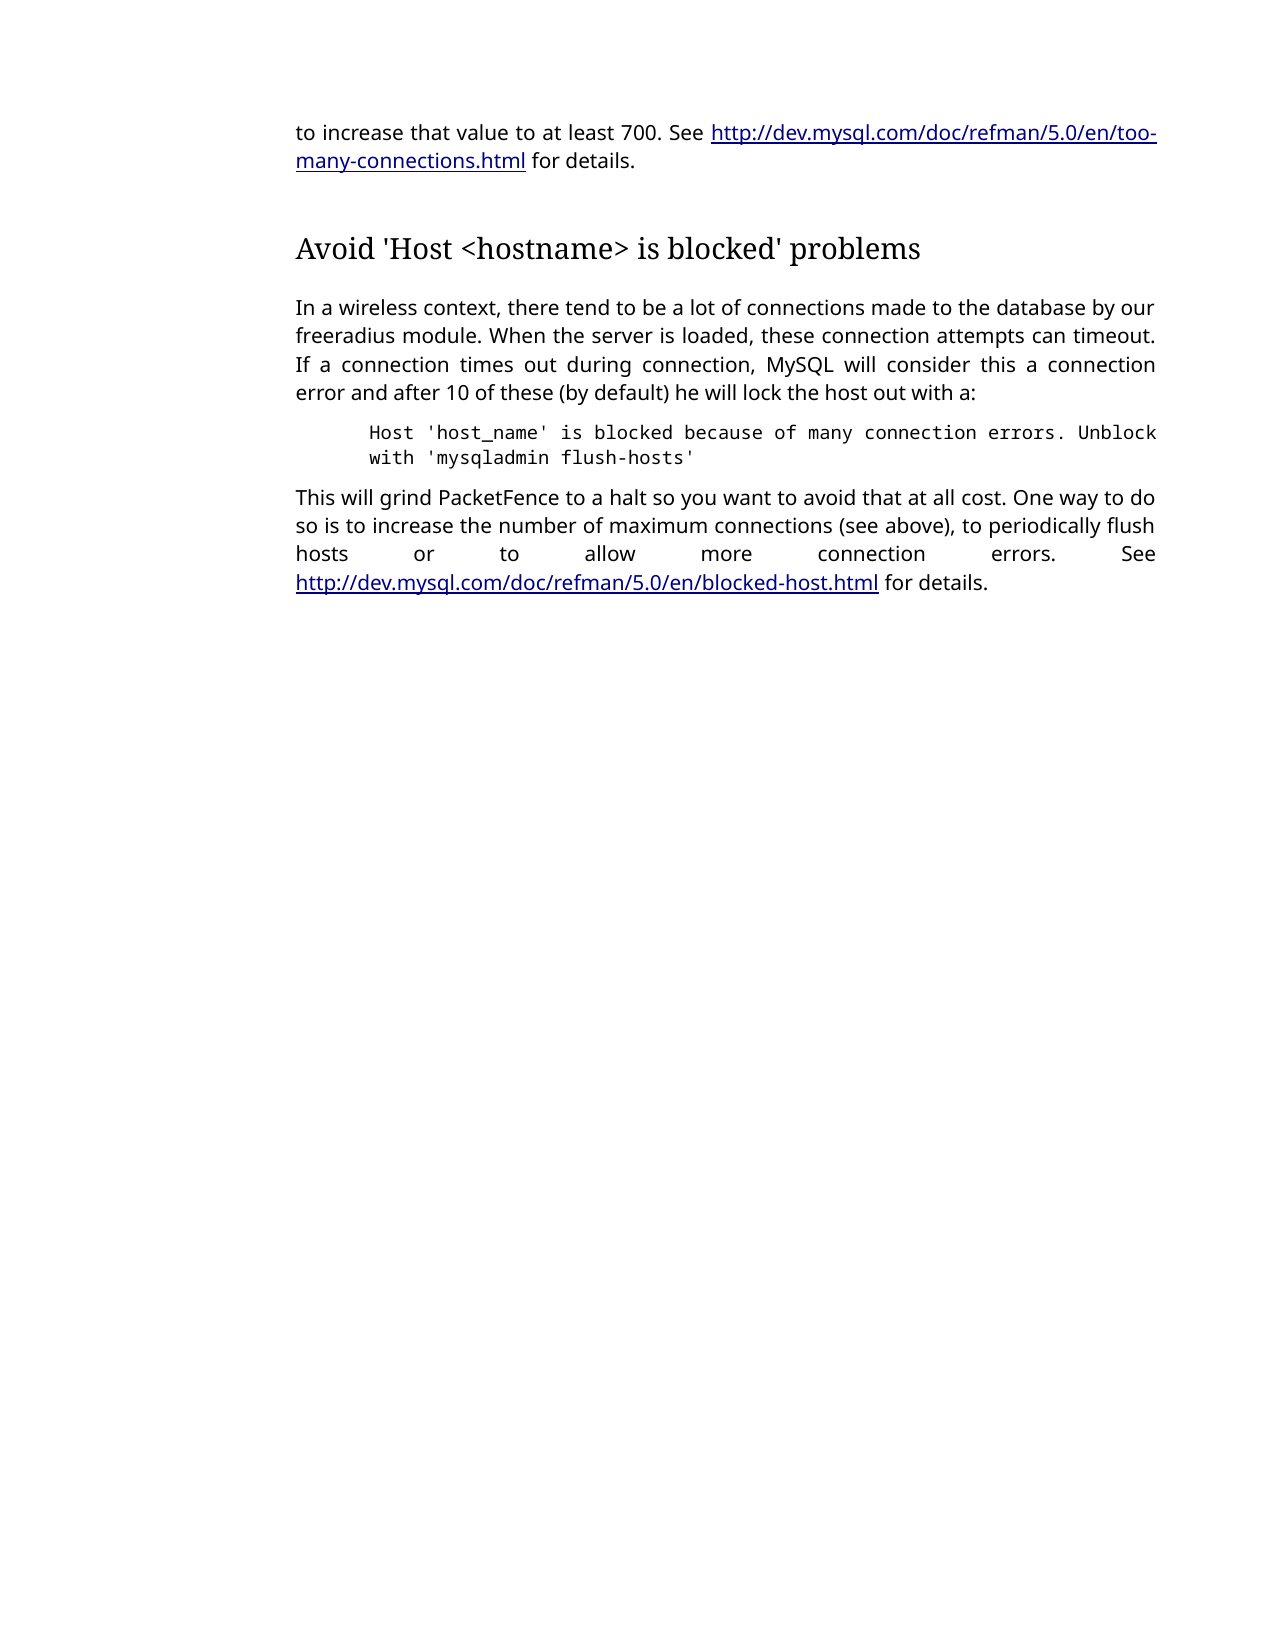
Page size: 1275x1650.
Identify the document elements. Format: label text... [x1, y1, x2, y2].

text to increase that value to at least 700. See http://dev.mysql.com/doc/refman/5.0/en/too-many-connections.html for details. [295, 118, 1157, 175]
text In a wireless context, there tend to be a lot of connections made to the database by our freeradius module. When the server is loaded, these connection attempts can timeout. If a connection times out during connection, MySQL will consider this a connection error and after 10 of these (by default) he will lock the host out with a: [295, 293, 1157, 407]
text This will grind PacketFence to a halt so you want to avoid that at all cost. One way to do so is to increase the number of maximum connections (see above), to periodically flush hosts or to allow more connection errors. See http://dev.mysql.com/doc/refman/5.0/en/blocked-host.html for details. [295, 483, 1157, 596]
text Host 'host_name' is blocked because of many connection errors. Unblock with 'mysqladmin flush-hosts' [295, 419, 1157, 470]
subtitle Avoid 'Host <hostname> is blocked' problems [295, 228, 1157, 268]
